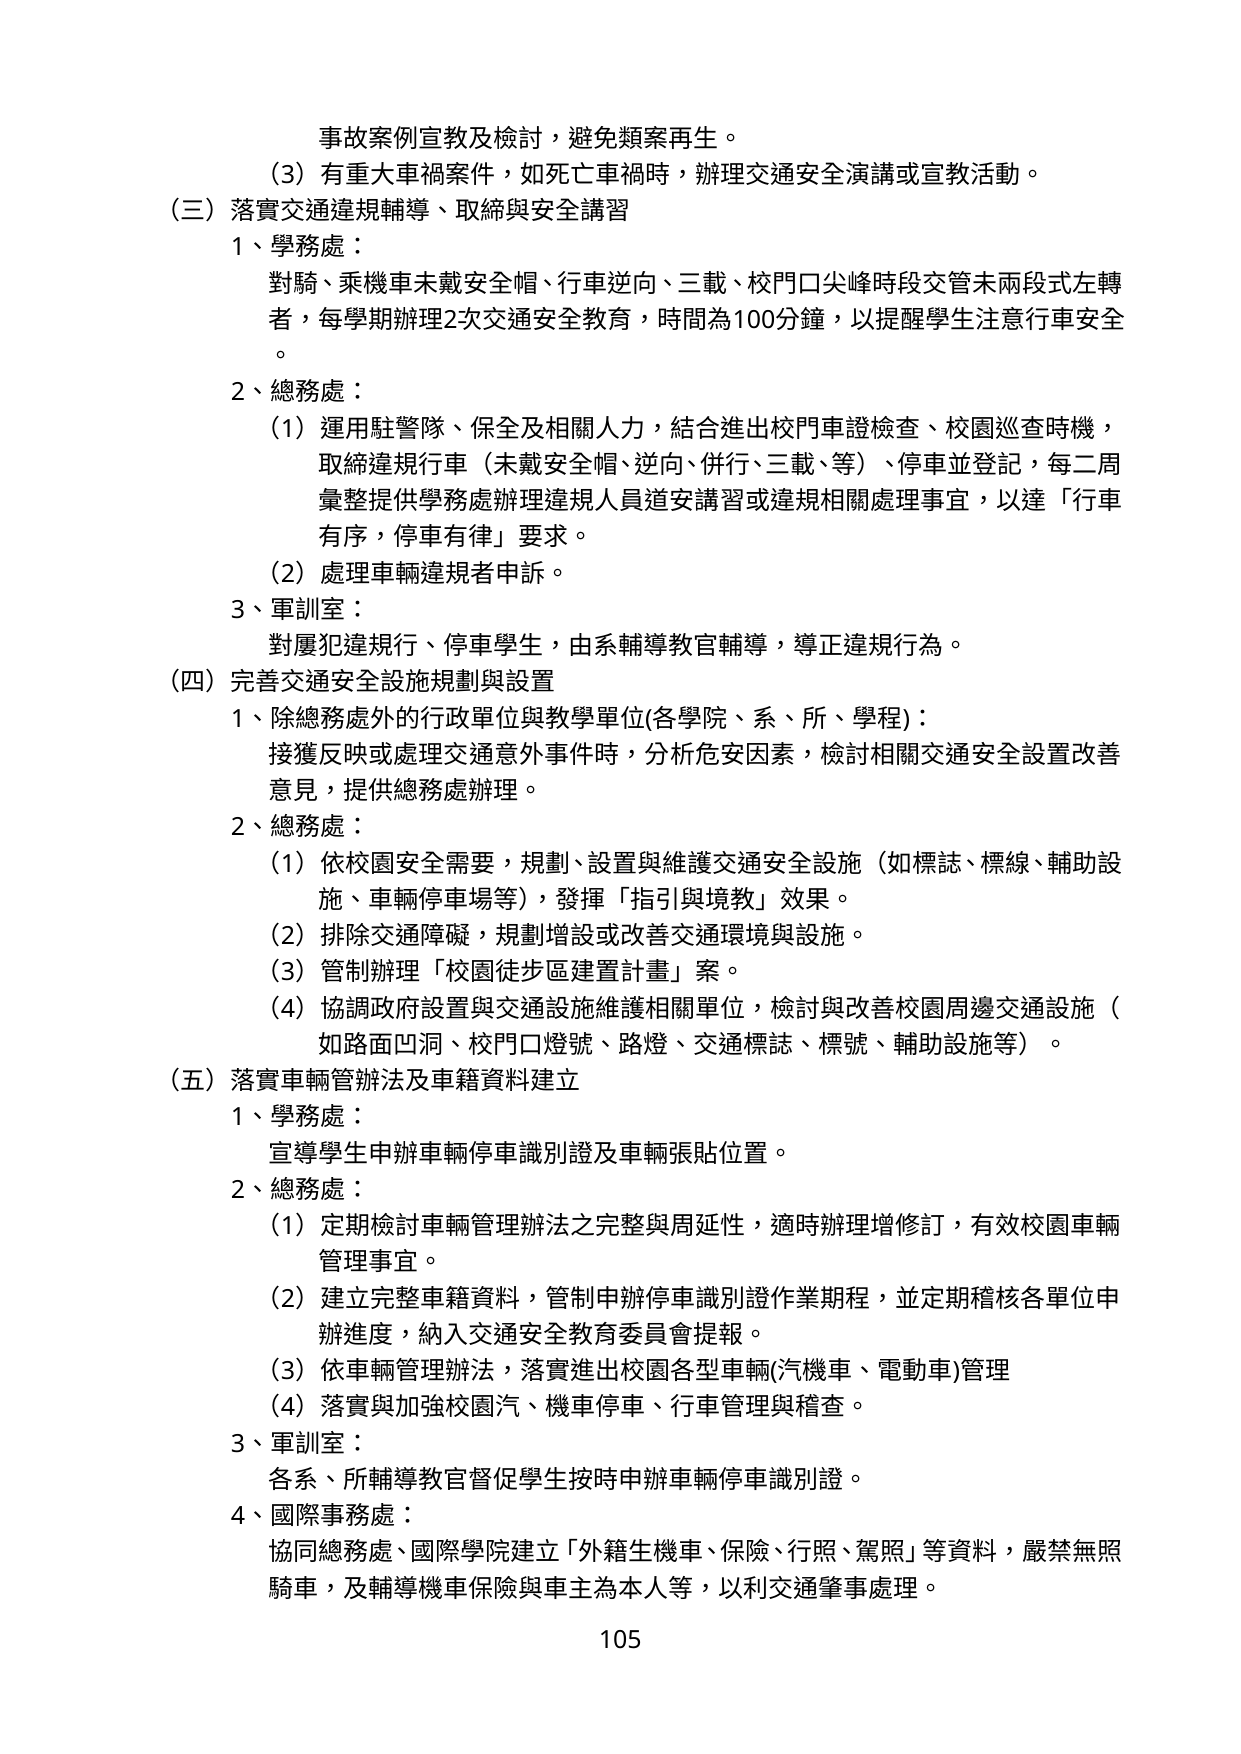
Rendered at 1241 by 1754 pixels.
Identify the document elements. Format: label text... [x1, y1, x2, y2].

text 事故案例宣教及檢討，避免類案再生。 [256, 118, 1122, 154]
text 1、除總務處外的行政單位與教學單位(各學院、系、所、學程)： [231, 698, 1122, 734]
text （五）落實車輛管辦法及車籍資料建立 [156, 1061, 1122, 1097]
text （2）處理車輛違規者申訴。 [256, 553, 1122, 589]
text 2、總務處： [231, 372, 1122, 408]
text （2）建立完整車籍資料，管制申辦停車識別證作業期程，並定期稽核各單位申辦進度，納入交通安全教育委員會提報。 [256, 1278, 1122, 1351]
text （1）定期檢討車輛管理辦法之完整與周延性，適時辦理增修訂，有效校園車輛管理事宜。 [256, 1206, 1122, 1278]
text 4、國際事務處： [231, 1496, 1122, 1532]
text （三）落實交通違規輔導、取締與安全講習 [156, 191, 1122, 227]
text （四）完善交通安全設施規劃與設置 [156, 662, 1122, 698]
text 對騎、乘機車未戴安全帽、行車逆向、三載、校門口尖峰時段交管未兩段式左轉者，每學期辦理2次交通安全教育，時間為100分鐘，以提醒學生注意行車安全。 [268, 263, 1122, 372]
text （1）依校園安全需要，規劃、設置與維護交通安全設施（如標誌、標線、輔助設施、車輛停車場等），發揮「指引與境教」效果。 [256, 843, 1122, 916]
text （3）依車輛管理辦法，落實進出校園各型車輛(汽機車、電動車)管理 [256, 1351, 1122, 1387]
text （3）有重大車禍案件，如死亡車禍時，辦理交通安全演講或宣教活動。 [256, 154, 1122, 191]
text 3、軍訓室： [231, 589, 1122, 626]
text 對屢犯違規行、停車學生，由系輔導教官輔導，導正違規行為。 [268, 626, 1122, 662]
text （2）排除交通障礙，規劃增設或改善交通環境與設施。 [256, 916, 1122, 952]
text （3）管制辦理「校園徒步區建置計畫」案。 [256, 952, 1122, 988]
text （4）協調政府設置與交通設施維護相關單位，檢討與改善校園周邊交通設施（如路面凹洞、校門口燈號、路燈、交通標誌、標號、輔助設施等）。 [256, 988, 1122, 1061]
text 2、總務處： [231, 807, 1122, 843]
text 1、學務處： [231, 1097, 1122, 1133]
text 2、總務處： [231, 1169, 1122, 1206]
text （4）落實與加強校園汽、機車停車、行車管理與稽查。 [256, 1387, 1122, 1423]
text 宣導學生申辦車輛停車識別證及車輛張貼位置。 [268, 1133, 1122, 1169]
text 接獲反映或處理交通意外事件時，分析危安因素，檢討相關交通安全設置改善意見，提供總務處辦理。 [268, 734, 1122, 807]
text 3、軍訓室： [231, 1423, 1122, 1459]
text 協同總務處、國際學院建立「外籍生機車、保險、行照、駕照」等資料，嚴禁無照騎車，及輔導機車保險與車主為本人等，以利交通肇事處理。 [268, 1532, 1122, 1604]
text 1、學務處： [231, 227, 1122, 263]
text 各系、所輔導教官督促學生按時申辦車輛停車識別證。 [268, 1459, 1122, 1496]
text （1）運用駐警隊、保全及相關人力，結合進出校門車證檢查、校園巡查時機，取締違規行車（未戴安全帽、逆向、併行、三載、等）、停車並登記，每二周彙整提供學務處辦理違規人員道安講習或違規相關處理事宜，以達「行車有序，停車有律」要求。 [256, 408, 1122, 553]
